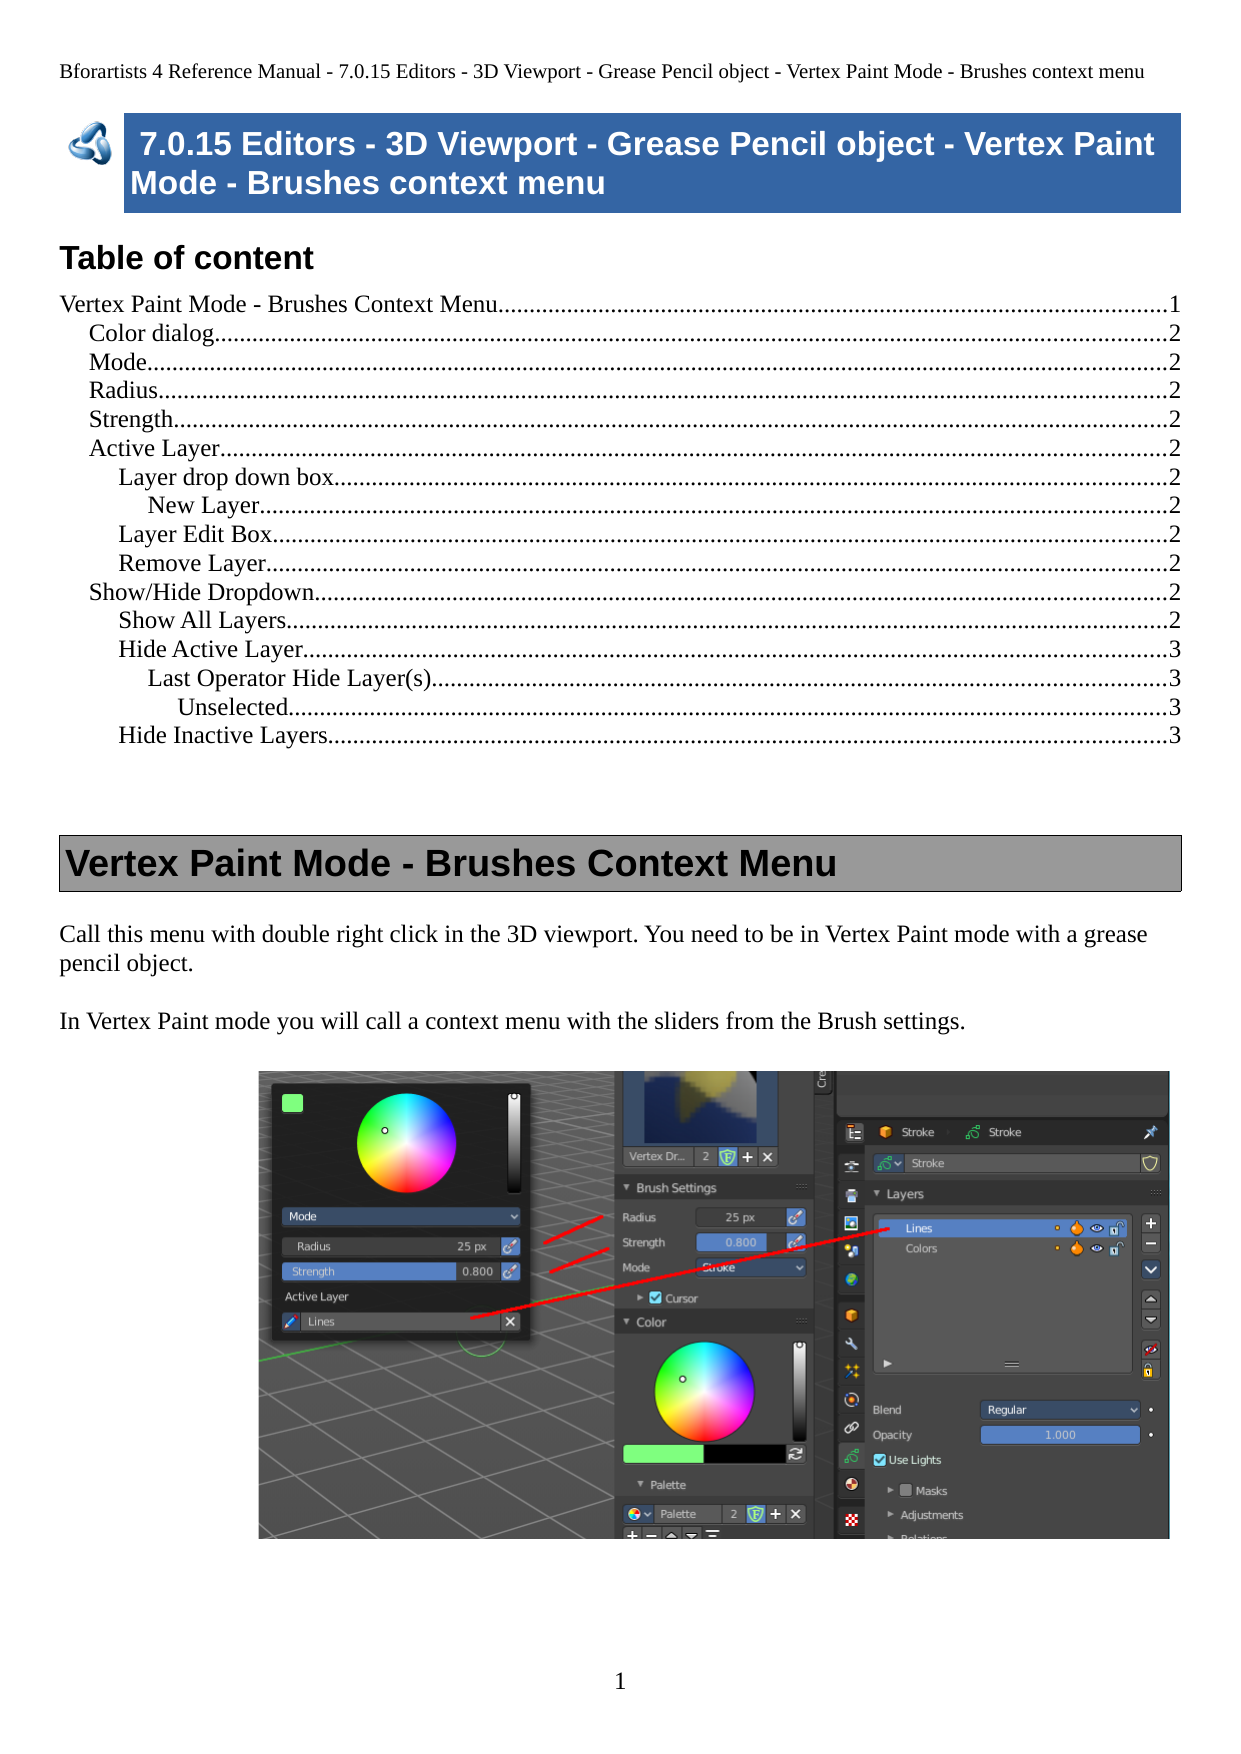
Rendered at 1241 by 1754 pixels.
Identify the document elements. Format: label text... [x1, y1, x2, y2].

subtitle Table of content [59, 238, 1181, 277]
text Layer drop down box 2 [118, 462, 1181, 490]
picture [65, 118, 114, 168]
text Active Layer 2 [88, 433, 1181, 462]
text Remove Layer 2 [118, 548, 1181, 577]
text New Layer 2 [147, 490, 1181, 519]
text Strength 2 [88, 404, 1181, 433]
table_header Vertex Paint Mode - Brushes Context Menu [60, 836, 1181, 891]
text Call this menu with double right click in the 3D viewport. You need to be in Vertex Paint mode with a grease pencil object. [59, 919, 1181, 977]
text Mode 2 [88, 347, 1181, 375]
text Vertex Paint Mode - Brushes Context Menu 1 [59, 289, 1181, 318]
text In Vertex Paint mode you will call a context menu with the sliders from the Brush settings. [59, 1006, 1181, 1034]
text Layer Edit Box 2 [118, 519, 1181, 548]
text Color dialog 2 [88, 318, 1181, 347]
text Unselected 3 [177, 692, 1181, 720]
table_header 7.0.15 Editors - 3D Viewport - Grease Pencil object - Vertex Paint Mode - Brushes context menu [124, 113, 1181, 213]
text Show/Hide Dropdown 2 [88, 577, 1181, 605]
text Hide Inactive Layers 3 [118, 720, 1181, 749]
picture [258, 1071, 1170, 1539]
text Hide Active Layer 3 [118, 634, 1181, 663]
text Last Operator Hide Layer(s) 3 [147, 663, 1181, 692]
table_header [59, 113, 124, 213]
text Show All Layers 2 [118, 605, 1181, 634]
text Radius 2 [88, 375, 1181, 404]
